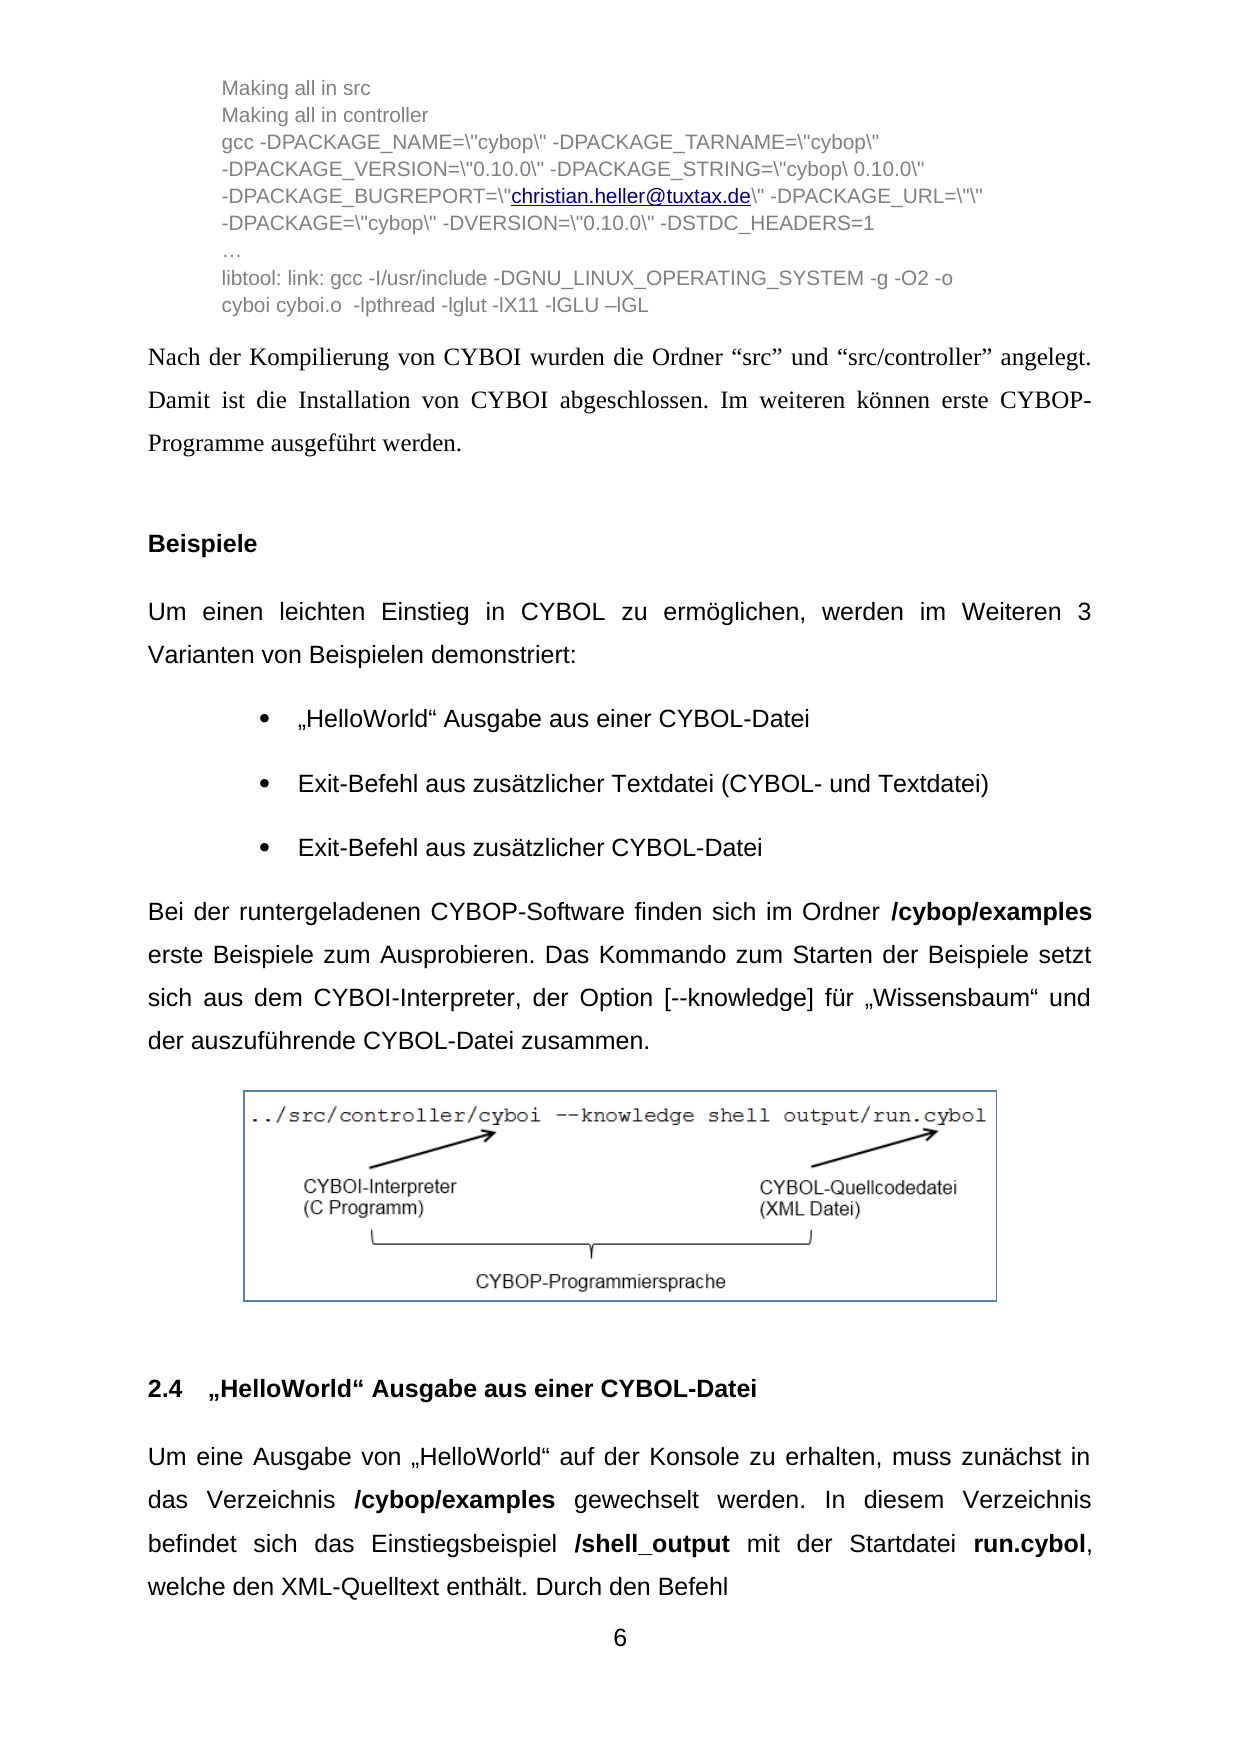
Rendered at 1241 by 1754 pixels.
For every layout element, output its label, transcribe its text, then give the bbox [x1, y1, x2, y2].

text libtool: link: gcc -I/usr/include -DGNU_LINUX_OPERATING_SYSTEM -g -O2 -o [148, 263, 1093, 290]
text Um eine Ausgabe von „HelloWorld“ auf der Konsole zu erhalten, muss zunächst in das Verzeichnis /cybop/examples gewechselt werden. In diesem Verzeichnis befindet sich das Einstiegsbeispiel /shell_output mit der Startdatei run.cybol, welche den XML-Quelltext enthält. Durch den Befehl [148, 1442, 1093, 1601]
subtitle Beispiele [148, 529, 1093, 558]
text Nach der Kompilierung von CYBOI wurden die Ordner “src” und “src/controller” angelegt. Damit ist die Installation von CYBOI abgeschlossen. Im weiteren können erste CYBOP-Programme ausgeführt werden. [148, 342, 1093, 457]
text Bei der runtergeladenen CYBOP-Software finden sich im Ordner /cybop/examples erste Beispiele zum Ausprobieren. Das Kommando zum Starten der Beispiele setzt sich aus dem CYBOI-Interpreter, der Option [--knowledge] für „Wissensbaum“ und der auszuführende CYBOL-Datei zusammen. [148, 897, 1093, 1055]
text -DPACKAGE=\"cybop\" -DVERSION=\"0.10.0\" -DSTDC_HEADERS=1 [148, 209, 1093, 236]
text cyboi cyboi.o -lpthread -lglut -lX11 -lGLU –lGL [148, 290, 1093, 317]
text gcc -DPACKAGE_NAME=\"cybop\" -DPACKAGE_TARNAME=\"cybop\" [148, 128, 1093, 155]
list Exit-Befehl aus zusätzlicher Textdatei (CYBOL- und Textdatei) [260, 768, 1093, 797]
text -DPACKAGE_VERSION=\"0.10.0\" -DPACKAGE_STRING=\"cybop\ 0.10.0\" [148, 155, 1093, 182]
list Exit-Befehl aus zusätzlicher CYBOL-Datei [260, 833, 1093, 861]
text Um einen leichten Einstieg in CYBOL zu ermöglichen, werden im Weiteren 3 Varianten von Beispielen demonstriert: [148, 597, 1093, 669]
text -DPACKAGE_BUGREPORT=\"christian.heller@tuxtax.de\" -DPACKAGE_URL=\"\" [148, 182, 1093, 209]
text Making all in controller [148, 101, 1093, 128]
list „HelloWorld“ Ausgabe aus einer CYBOL-Datei [260, 704, 1093, 733]
text … [148, 236, 1093, 263]
subtitle „HelloWorld“ Ausgabe aus einer CYBOL-Datei [148, 1374, 1093, 1403]
text Making all in src [148, 74, 1093, 101]
